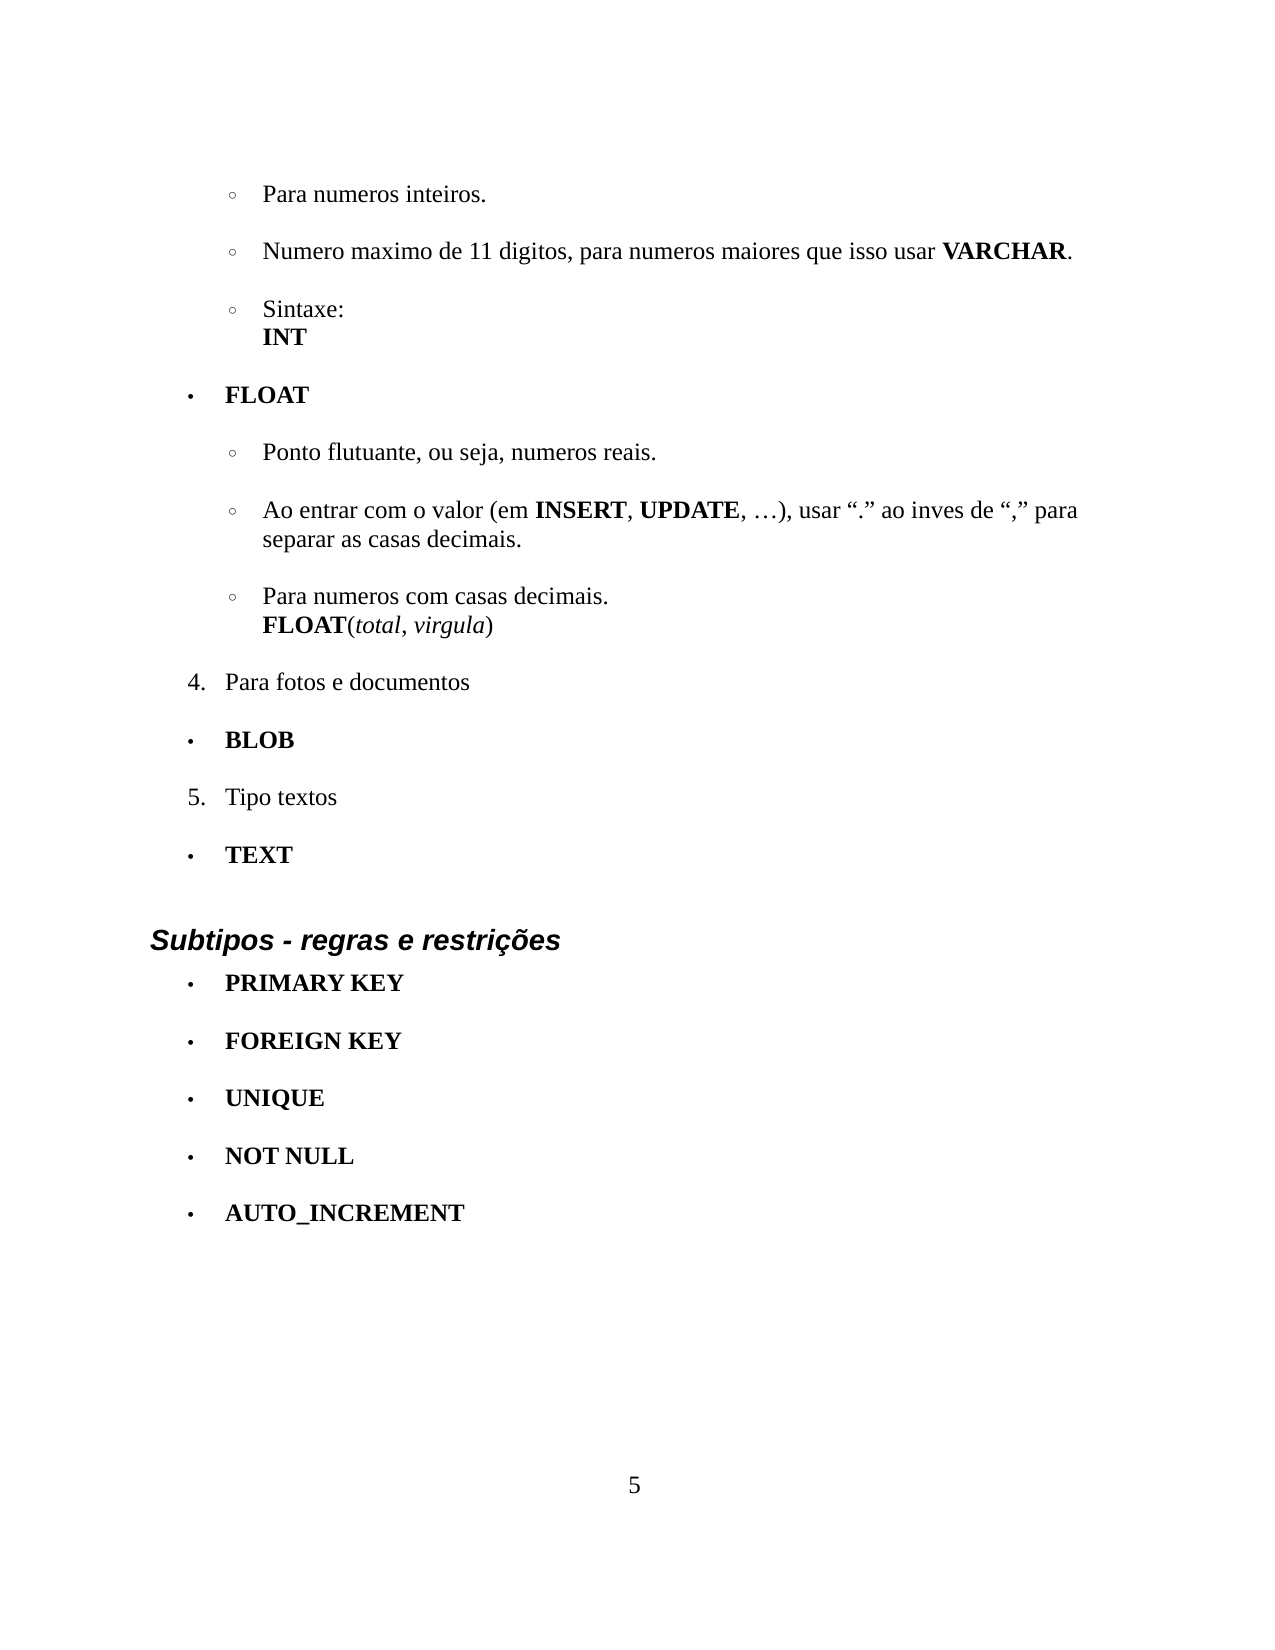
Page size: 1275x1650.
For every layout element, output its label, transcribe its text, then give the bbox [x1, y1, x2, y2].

list Para numeros com casas decimais. FLOAT(total, virgula) [225, 581, 1125, 667]
list Para fotos e documentos [187, 667, 1125, 725]
list BLOB [187, 725, 1125, 782]
list Tipo textos [187, 782, 1125, 840]
subtitle Subtipos - regras e restrições [150, 922, 1125, 956]
list FLOAT [187, 380, 1125, 437]
list TEXT [187, 840, 1125, 897]
list FOREIGN KEY [187, 1026, 1125, 1083]
list UNIQUE [187, 1083, 1125, 1141]
list Numero maximo de 11 digitos, para numeros maiores que isso usar VARCHAR. [225, 236, 1125, 294]
list Sintaxe: INT [225, 294, 1125, 380]
list PRIMARY KEY [187, 968, 1125, 1026]
list [187, 150, 1125, 179]
list NOT NULL [187, 1141, 1125, 1198]
list Ao entrar com o valor (em INSERT, UPDATE, …), usar “.” ao inves de “,” para separar as casas decimais. [225, 495, 1125, 581]
list AUTO_INCREMENT [187, 1198, 1125, 1256]
list Ponto flutuante, ou seja, numeros reais. [225, 437, 1125, 495]
list Para numeros inteiros. [225, 179, 1125, 236]
